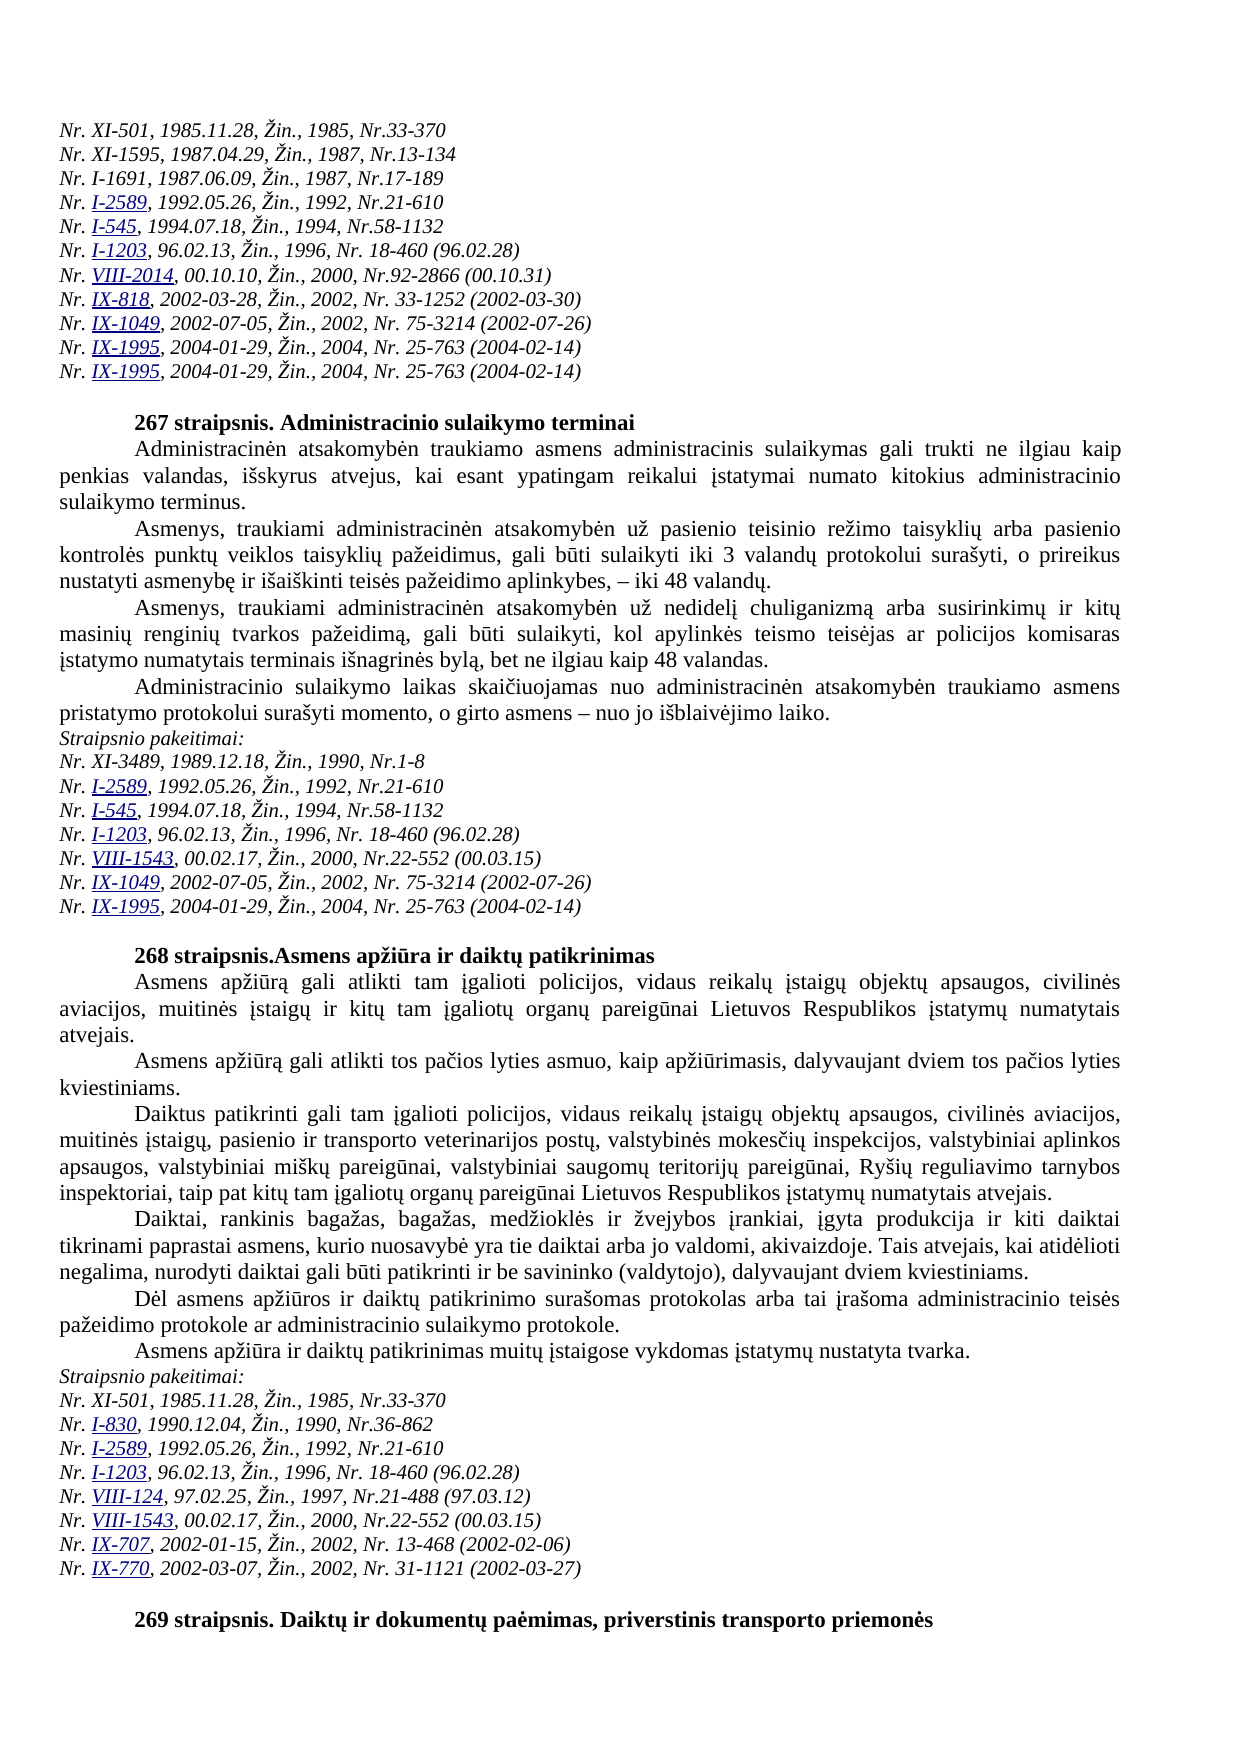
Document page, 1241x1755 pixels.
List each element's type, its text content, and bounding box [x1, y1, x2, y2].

text Nr. IX-1995, 2004-01-29, Žin., 2004, Nr. 25-763 (2004-02-14) [59, 359, 1122, 383]
text Nr. IX-707, 2002-01-15, Žin., 2002, Nr. 13-468 (2002-02-06) [59, 1532, 1122, 1556]
text Asmens apžiūrą gali atlikti tam įgalioti policijos, vidaus reikalų įstaigų objektų apsaugos, civilinės aviacijos, muitinės įstaigų ir kitų tam įgaliotų organų pareigūnai Lietuvos Respublikos įstatymų numatytais atvejais. [59, 968, 1122, 1047]
text Daiktai, rankinis bagažas, bagažas, medžioklės ir žvejybos įrankiai, įgyta produkcija ir kiti daiktai tikrinami paprastai asmens, kurio nuosavybė yra tie daiktai arba jo valdomi, akivaizdoje. Tais atvejais, kai atidėlioti negalima, nurodyti daiktai gali būti patikrinti ir be savininko (valdytojo), dalyvaujant dviem kviestiniams. [59, 1206, 1122, 1284]
text Nr. VIII-1543, 00.02.17, Žin., 2000, Nr.22-552 (00.03.15) [59, 1508, 1122, 1532]
text Nr. XI-501, 1985.11.28, Žin., 1985, Nr.33-370 [59, 1388, 1122, 1412]
text Straipsnio pakeitimai: [59, 1364, 1122, 1388]
text Nr. VIII-1543, 00.02.17, Žin., 2000, Nr.22-552 (00.03.15) [59, 846, 1122, 870]
text Nr. I-545, 1994.07.18, Žin., 1994, Nr.58-1132 [59, 798, 1122, 822]
text Nr. VIII-2014, 00.10.10, Žin., 2000, Nr.92-2866 (00.10.31) [59, 262, 1122, 287]
text Administracinio sulaikymo laikas skaičiuojamas nuo administracinėn atsakomybėn traukiamo asmens pristatymo protokolui surašyti momento, o girto asmens – nuo jo išblaivėjimo laiko. [59, 673, 1122, 725]
text Nr. IX-1995, 2004-01-29, Žin., 2004, Nr. 25-763 (2004-02-14) [59, 335, 1122, 359]
text Nr. IX-1049, 2002-07-05, Žin., 2002, Nr. 75-3214 (2002-07-26) [59, 870, 1122, 894]
text Nr. VIII-124, 97.02.25, Žin., 1997, Nr.21-488 (97.03.12) [59, 1484, 1122, 1508]
text Nr. IX-770, 2002-03-07, Žin., 2002, Nr. 31-1121 (2002-03-27) [59, 1556, 1122, 1580]
text Nr. I-830, 1990.12.04, Žin., 1990, Nr.36-862 [59, 1412, 1122, 1436]
text 269 straipsnis. Daiktų ir dokumentų paėmimas, priverstinis transporto priemonės [134, 1607, 1122, 1633]
text Nr. I-1203, 96.02.13, Žin., 1996, Nr. 18-460 (96.02.28) [59, 238, 1122, 262]
text Nr. I-545, 1994.07.18, Žin., 1994, Nr.58-1132 [59, 214, 1122, 238]
text Nr. I-2589, 1992.05.26, Žin., 1992, Nr.21-610 [59, 773, 1122, 798]
text Nr. XI-501, 1985.11.28, Žin., 1985, Nr.33-370 [59, 118, 1122, 142]
text Nr. I-2589, 1992.05.26, Žin., 1992, Nr.21-610 [59, 1436, 1122, 1460]
text Nr. I-1203, 96.02.13, Žin., 1996, Nr. 18-460 (96.02.28) [59, 1460, 1122, 1484]
text Asmens apžiūra ir daiktų patikrinimas muitų įstaigose vykdomas įstatymų nustatyta tvarka. [59, 1337, 1122, 1364]
text Dėl asmens apžiūros ir daiktų patikrinimo surašomas protokolas arba tai įrašoma administracinio teisės pažeidimo protokole ar administracinio sulaikymo protokole. [59, 1284, 1122, 1337]
text Daiktus patikrinti gali tam įgalioti policijos, vidaus reikalų įstaigų objektų apsaugos, civilinės aviacijos, muitinės įstaigų, pasienio ir transporto veterinarijos postų, valstybinės mokesčių inspekcijos, valstybiniai aplinkos apsaugos, valstybiniai miškų pareigūnai, valstybiniai saugomų teritorijų pareigūnai, Ryšių reguliavimo tarnybos inspektoriai, taip pat kitų tam įgaliotų organų pareigūnai Lietuvos Respublikos įstatymų numatytais atvejais. [59, 1100, 1122, 1206]
text Nr. IX-818, 2002-03-28, Žin., 2002, Nr. 33-1252 (2002-03-30) [59, 287, 1122, 311]
text Asmenys, traukiami administracinėn atsakomybėn už nedidelį chuliganizmą arba susirinkimų ir kitų masinių renginių tvarkos pažeidimą, gali būti sulaikyti, kol apylinkės teismo teisėjas ar policijos komisaras įstatymo numatytais terminais išnagrinės bylą, bet ne ilgiau kaip 48 valandas. [59, 594, 1122, 673]
text Asmenys, traukiami administracinėn atsakomybėn už pasienio teisinio režimo taisyklių arba pasienio kontrolės punktų veiklos taisyklių pažeidimus, gali būti sulaikyti iki 3 valandų protokolui surašyti, o prireikus nustatyti asmenybę ir išaiškinti teisės pažeidimo aplinkybes, – iki 48 valandų. [59, 514, 1122, 594]
text Asmens apžiūrą gali atlikti tos pačios lyties asmuo, kaip apžiūrimasis, dalyvaujant dviem tos pačios lyties kviestiniams. [59, 1047, 1122, 1100]
text Administracinėn atsakomybėn traukiamo asmens administracinis sulaikymas gali trukti ne ilgiau kaip penkias valandas, išskyrus atvejus, kai esant ypatingam reikalui įstatymai numato kitokius administracinio sulaikymo terminus. [59, 436, 1122, 514]
text Nr. XI-3489, 1989.12.18, Žin., 1990, Nr.1-8 [59, 749, 1122, 773]
text Nr. I-2589, 1992.05.26, Žin., 1992, Nr.21-610 [59, 190, 1122, 214]
text 267 straipsnis. Administracinio sulaikymo terminai [59, 409, 1122, 436]
text Straipsnio pakeitimai: [59, 725, 1122, 749]
text Nr. IX-1995, 2004-01-29, Žin., 2004, Nr. 25-763 (2004-02-14) [59, 894, 1122, 918]
text Nr. IX-1049, 2002-07-05, Žin., 2002, Nr. 75-3214 (2002-07-26) [59, 311, 1122, 335]
text 268 straipsnis.Asmens apžiūra ir daiktų patikrinimas [59, 942, 1122, 968]
text Nr. I-1203, 96.02.13, Žin., 1996, Nr. 18-460 (96.02.28) [59, 822, 1122, 846]
text Nr. XI-1595, 1987.04.29, Žin., 1987, Nr.13-134 [59, 142, 1122, 166]
text Nr. I-1691, 1987.06.09, Žin., 1987, Nr.17-189 [59, 166, 1122, 190]
